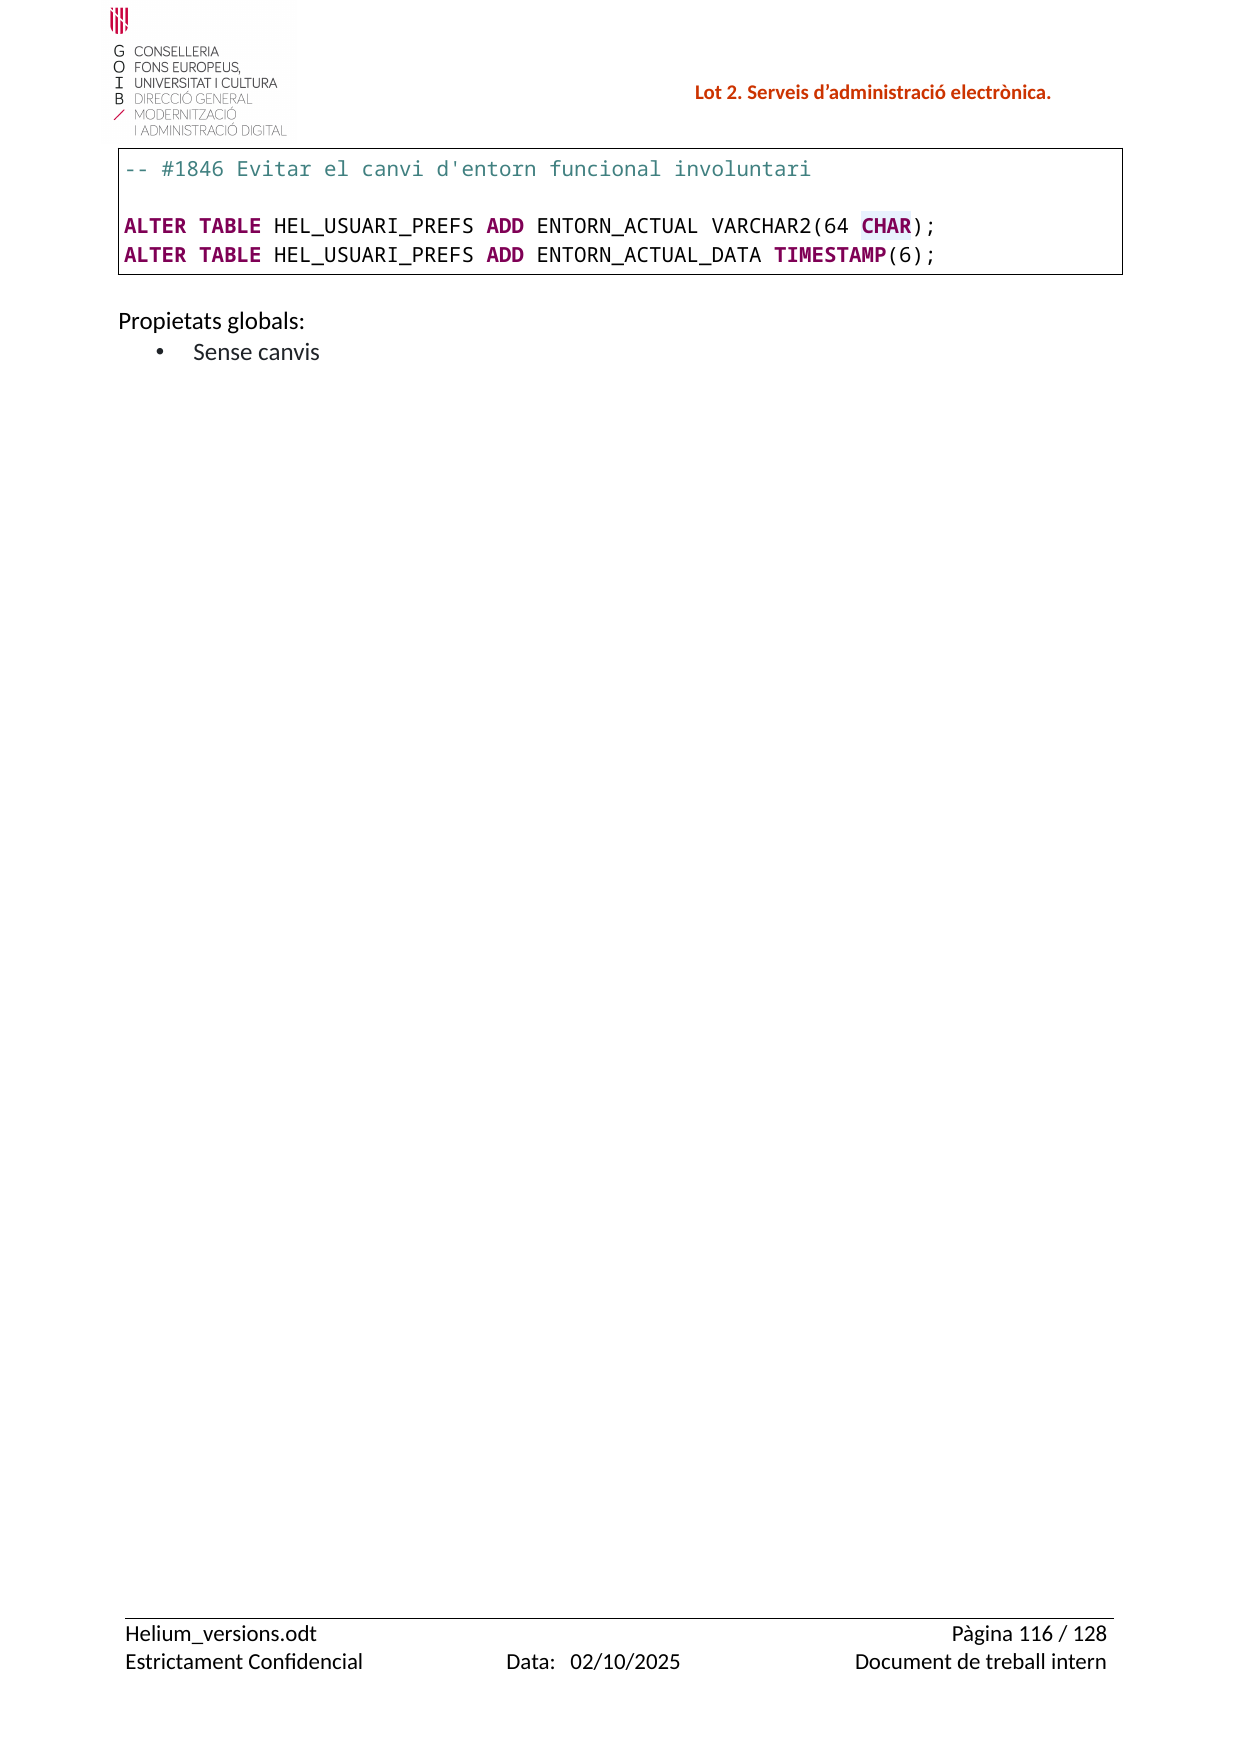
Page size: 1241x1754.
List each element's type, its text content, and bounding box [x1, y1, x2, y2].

table_header -- #1846 Evitar el canvi d'entorn funcional involuntari ALTER TABLE HEL_USUARI_PREFS ADD ENTORN_ACTUAL VARCHAR2(64 CHAR); ALTER TABLE HEL_USUARI_PREFS ADD ENTORN_ACTUAL_DATA TIMESTAMP(6); [119, 149, 1122, 274]
text Propietats globals: [118, 306, 1122, 336]
picture [100, 0, 297, 144]
list Sense canvis [156, 336, 1122, 367]
